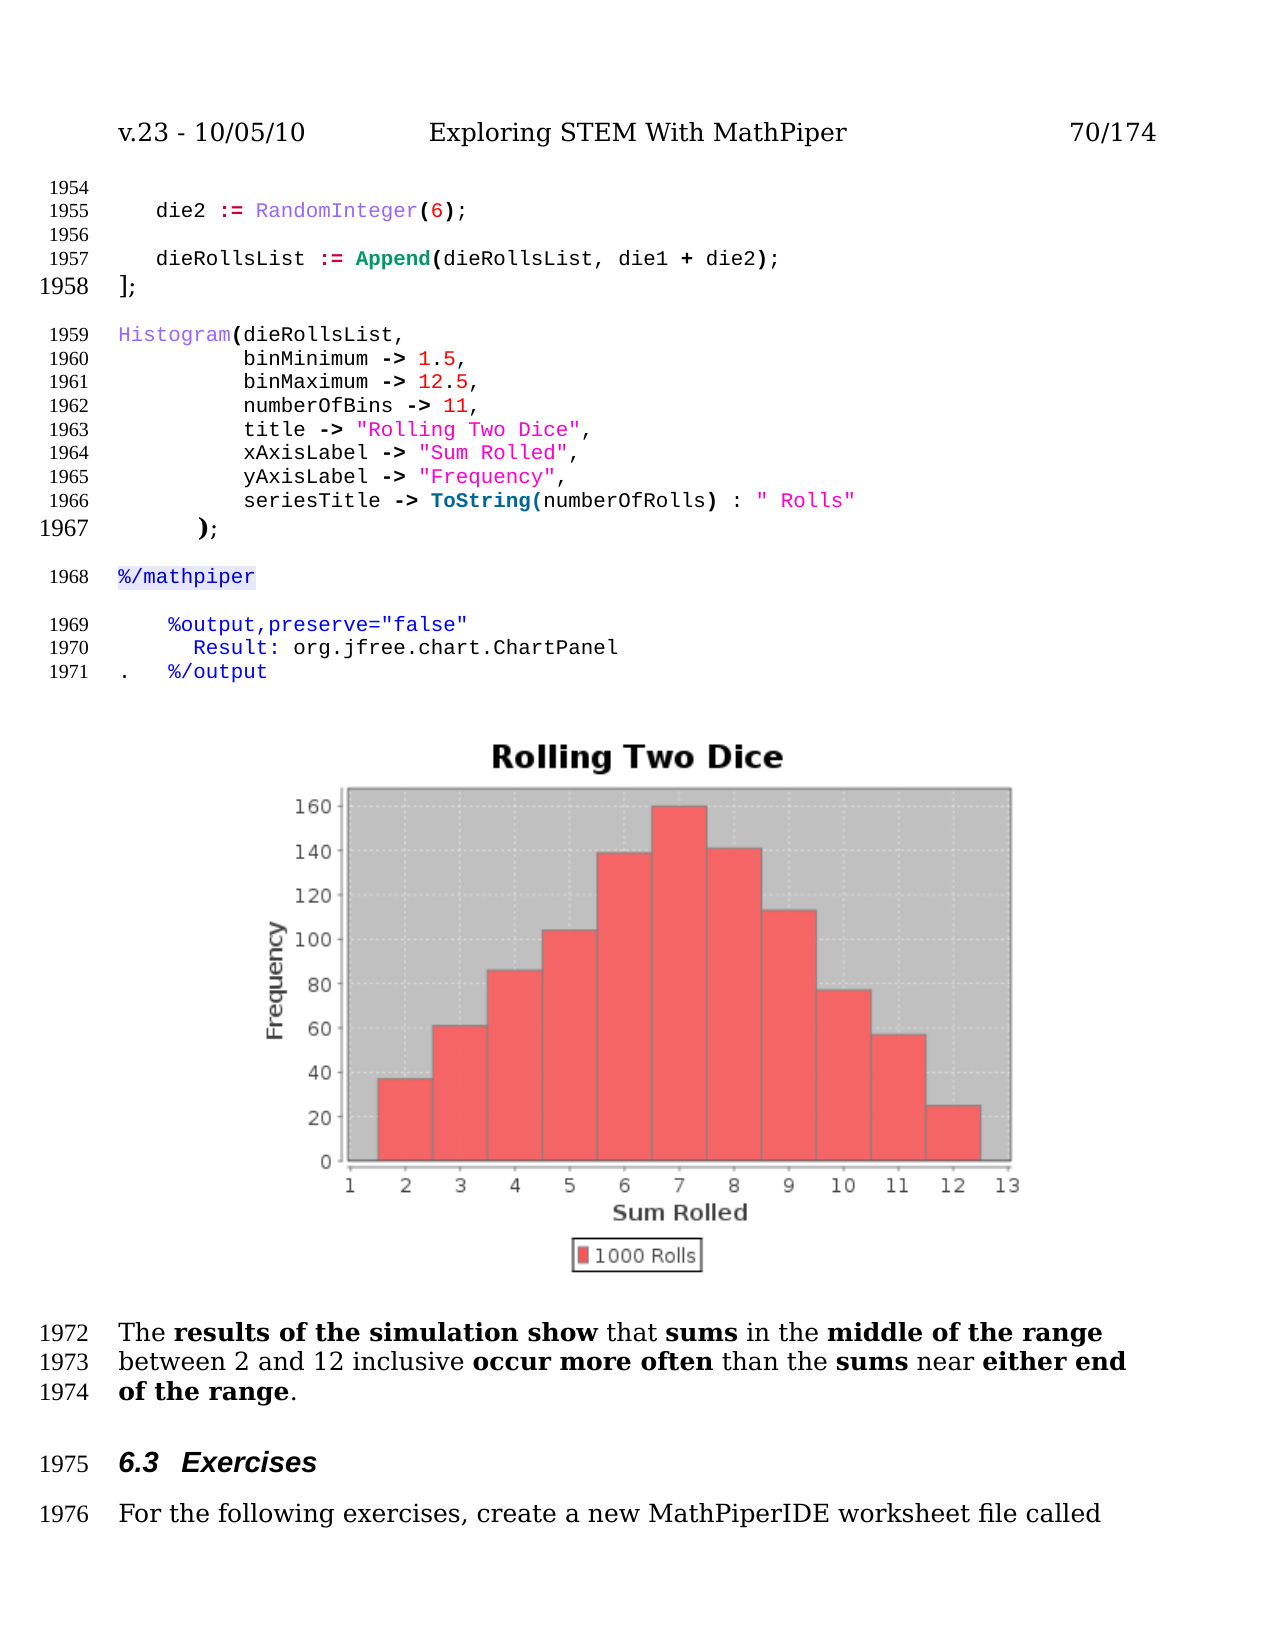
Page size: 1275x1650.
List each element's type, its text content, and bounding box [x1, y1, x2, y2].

text yAxisLabel -> "Frequency", [118, 466, 1157, 490]
text dieRollsList := Append(dieRollsList, die1 + die2); [118, 248, 1157, 271]
text title -> "Rolling Two Dice", [118, 419, 1157, 442]
text die2 := RandomInteger(6); [118, 200, 1157, 224]
text %output,preserve="false" [118, 614, 1157, 637]
text Result: org.jfree.chart.ChartPanel [118, 637, 1157, 661]
text numberOfBins -> 11, [118, 395, 1157, 419]
text binMaximum -> 12.5, [118, 371, 1157, 395]
text %/mathpiper [118, 566, 1157, 590]
text ); [118, 513, 1157, 543]
text . %/output [118, 661, 1157, 684]
text Histogram(dieRollsList, [118, 324, 1157, 348]
text The results of the simulation show that sums in the middle of the range between 2 and 12 inclusive occur more often than the sums near either end of the range. [118, 1318, 1157, 1406]
text xAxisLabel -> "Sum Rolled", [118, 442, 1157, 466]
text For the following exercises, create a new MathPiperIDE worksheet file called [118, 1499, 1157, 1529]
text binMinimum -> 1.5, [118, 348, 1157, 371]
text seriesTitle -> ToString(numberOfRolls) : " Rolls" [118, 490, 1157, 513]
subtitle Exercises [118, 1445, 1157, 1478]
text ]; [118, 271, 1157, 301]
picture [245, 737, 1030, 1274]
